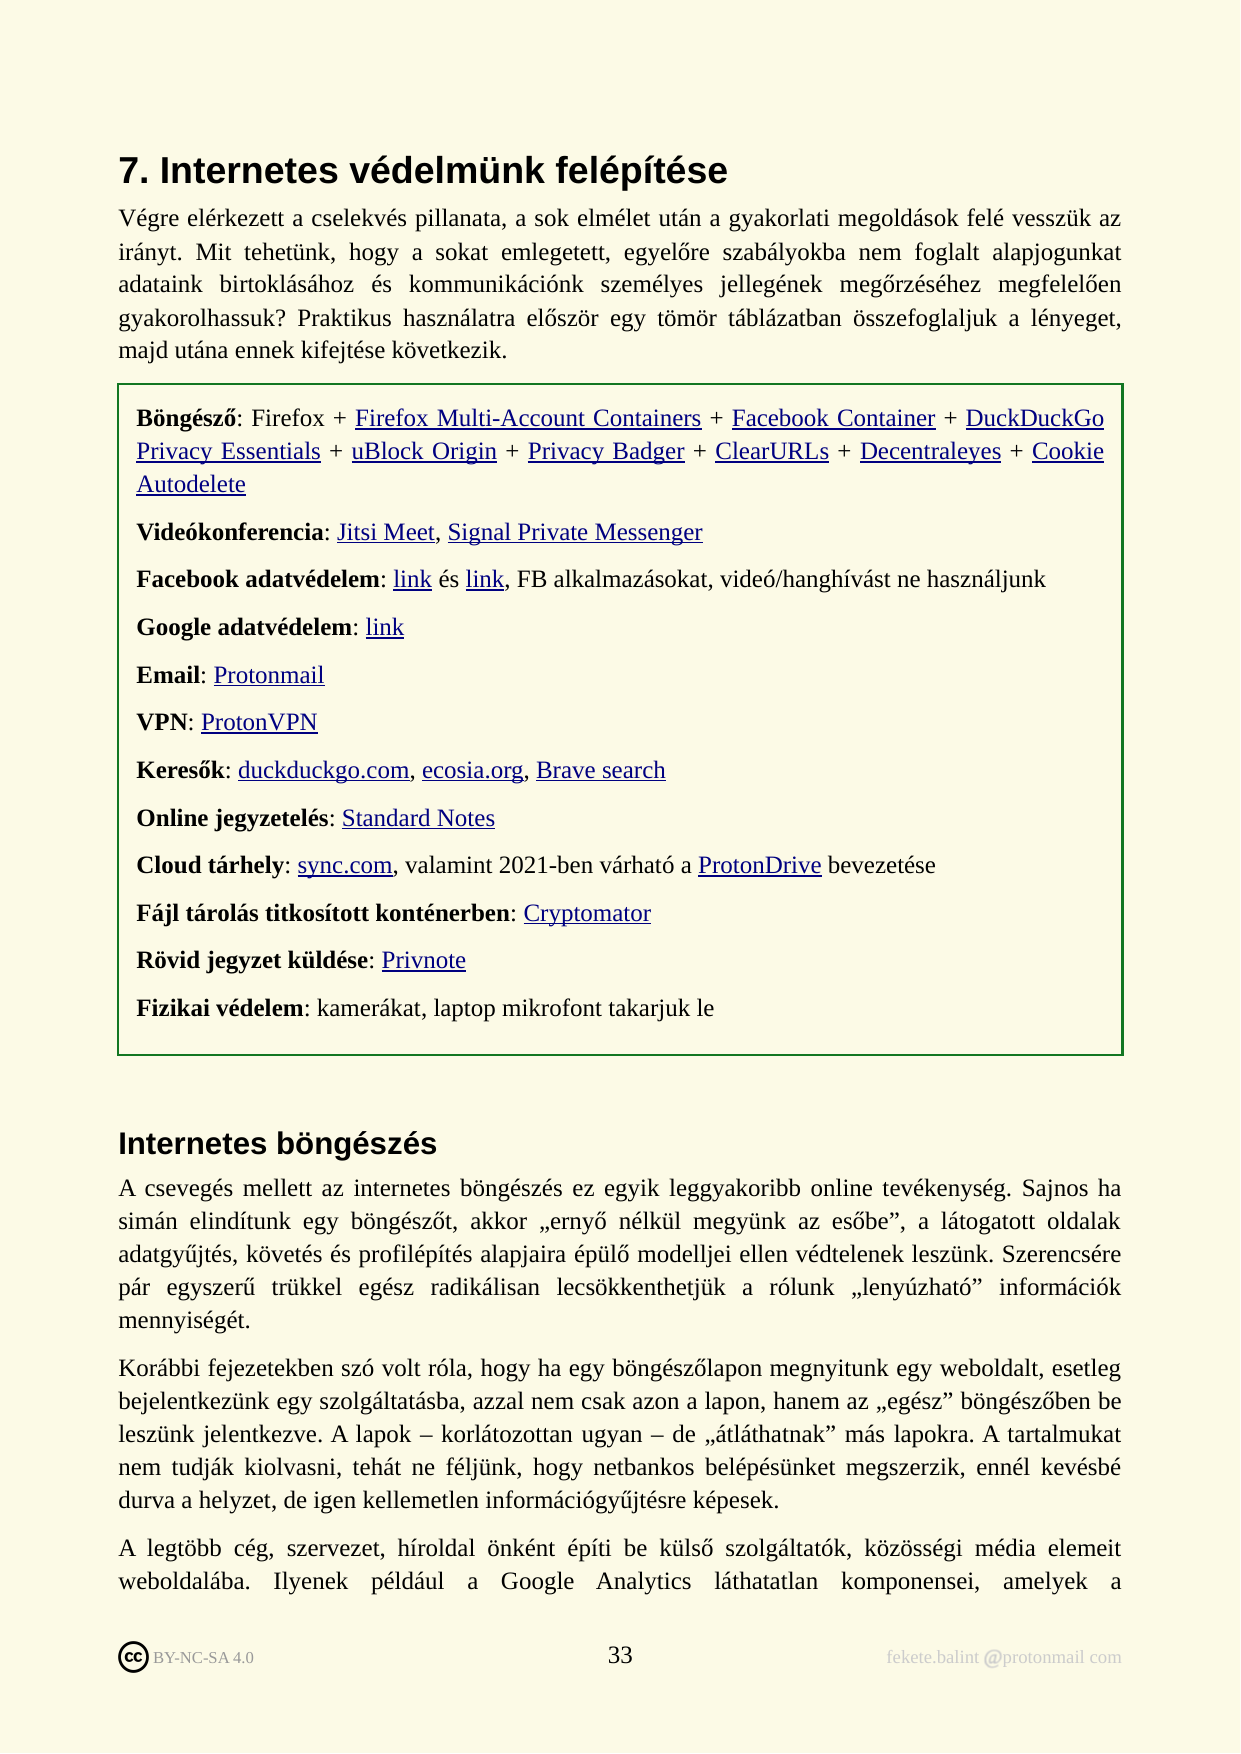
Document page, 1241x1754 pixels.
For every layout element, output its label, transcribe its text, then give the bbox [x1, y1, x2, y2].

text A legtöbb cég, szervezet, híroldal önként építi be külső szolgáltatók, közösségi média elemeit weboldalába. Ilyenek például a Google Analytics láthatatlan komponensei, amelyek a [118, 1533, 1122, 1594]
picture [982, 1648, 1003, 1669]
table_header Böngésző: Firefox + Firefox Multi-Account Containers + Facebook Container + DuckDuckGo Privacy Essentials + uBlock Origin + Privacy Badger + ClearURLs + Decentraleyes + Cookie Autodelete Videókonferencia: Jitsi Meet, Signal Private Messenger Facebook adatvédelem: link és link, FB alkalmazásokat, videó/hanghívást ne használjunk Google adatvédelem: link Email: Protonmail VPN: ProtonVPN Keresők: duckduckgo.com, ecosia.org, Brave search Online jegyzetelés: Standard Notes Cloud tárhely: sync.com, valamint 2021-ben várható a ProtonDrive bevezetése Fájl tárolás titkosított konténerben: Cryptomator Rövid jegyzet küldése: Privnote Fizikai védelem: kamerákat, laptop mikrofont takarjuk le [119, 385, 1121, 1054]
subtitle Internetes böngészés [118, 1125, 1122, 1161]
subtitle Internetes védelmünk felépítése [118, 148, 1122, 191]
text Korábbi fejezetekben szó volt róla, hogy ha egy böngészőlapon megnyitunk egy weboldalt, esetleg bejelentkezünk egy szolgáltatásba, azzal nem csak azon a lapon, hanem az „egész” böngészőben be leszünk jelentkezve. A lapok – korlátozottan ugyan – de „átláthatnak” más lapokra. A tartalmukat nem tudják kiolvasni, tehát ne féljünk, hogy netbankos belépésünket megszerzik, ennél kevésbé durva a helyzet, de igen kellemetlen információgyűjtésre képesek. [118, 1353, 1122, 1514]
text Végre elérkezett a cselekvés pillanata, a sok elmélet után a gyakorlati megoldások felé vesszük az irányt. Mit tehetünk, hogy a sokat emlegetett, egyelőre szabályokba nem foglalt alapjogunkat adataink birtoklásához és kommunikációnk személyes jellegének megőrzéséhez megfelelően gyakorolhassuk? Praktikus használatra először egy tömör táblázatban összefoglaljuk a lényeget, majd utána ennek kifejtése következik. [118, 203, 1122, 364]
text A csevegés mellett az internetes böngészés ez egyik leggyakoribb online tevékenység. Sajnos ha simán elindítunk egy böngészőt, akkor „ernyő nélkül megyünk az esőbe”, a látogatott oldalak adatgyűjtés, követés és profilépítés alapjaira épülő modelljei ellen védtelenek leszünk. Szerencsére pár egyszerű trükkel egész radikálisan lecsökkenthetjük a rólunk „lenyúzható” információk mennyiségét. [118, 1173, 1122, 1334]
picture [118, 1641, 149, 1673]
